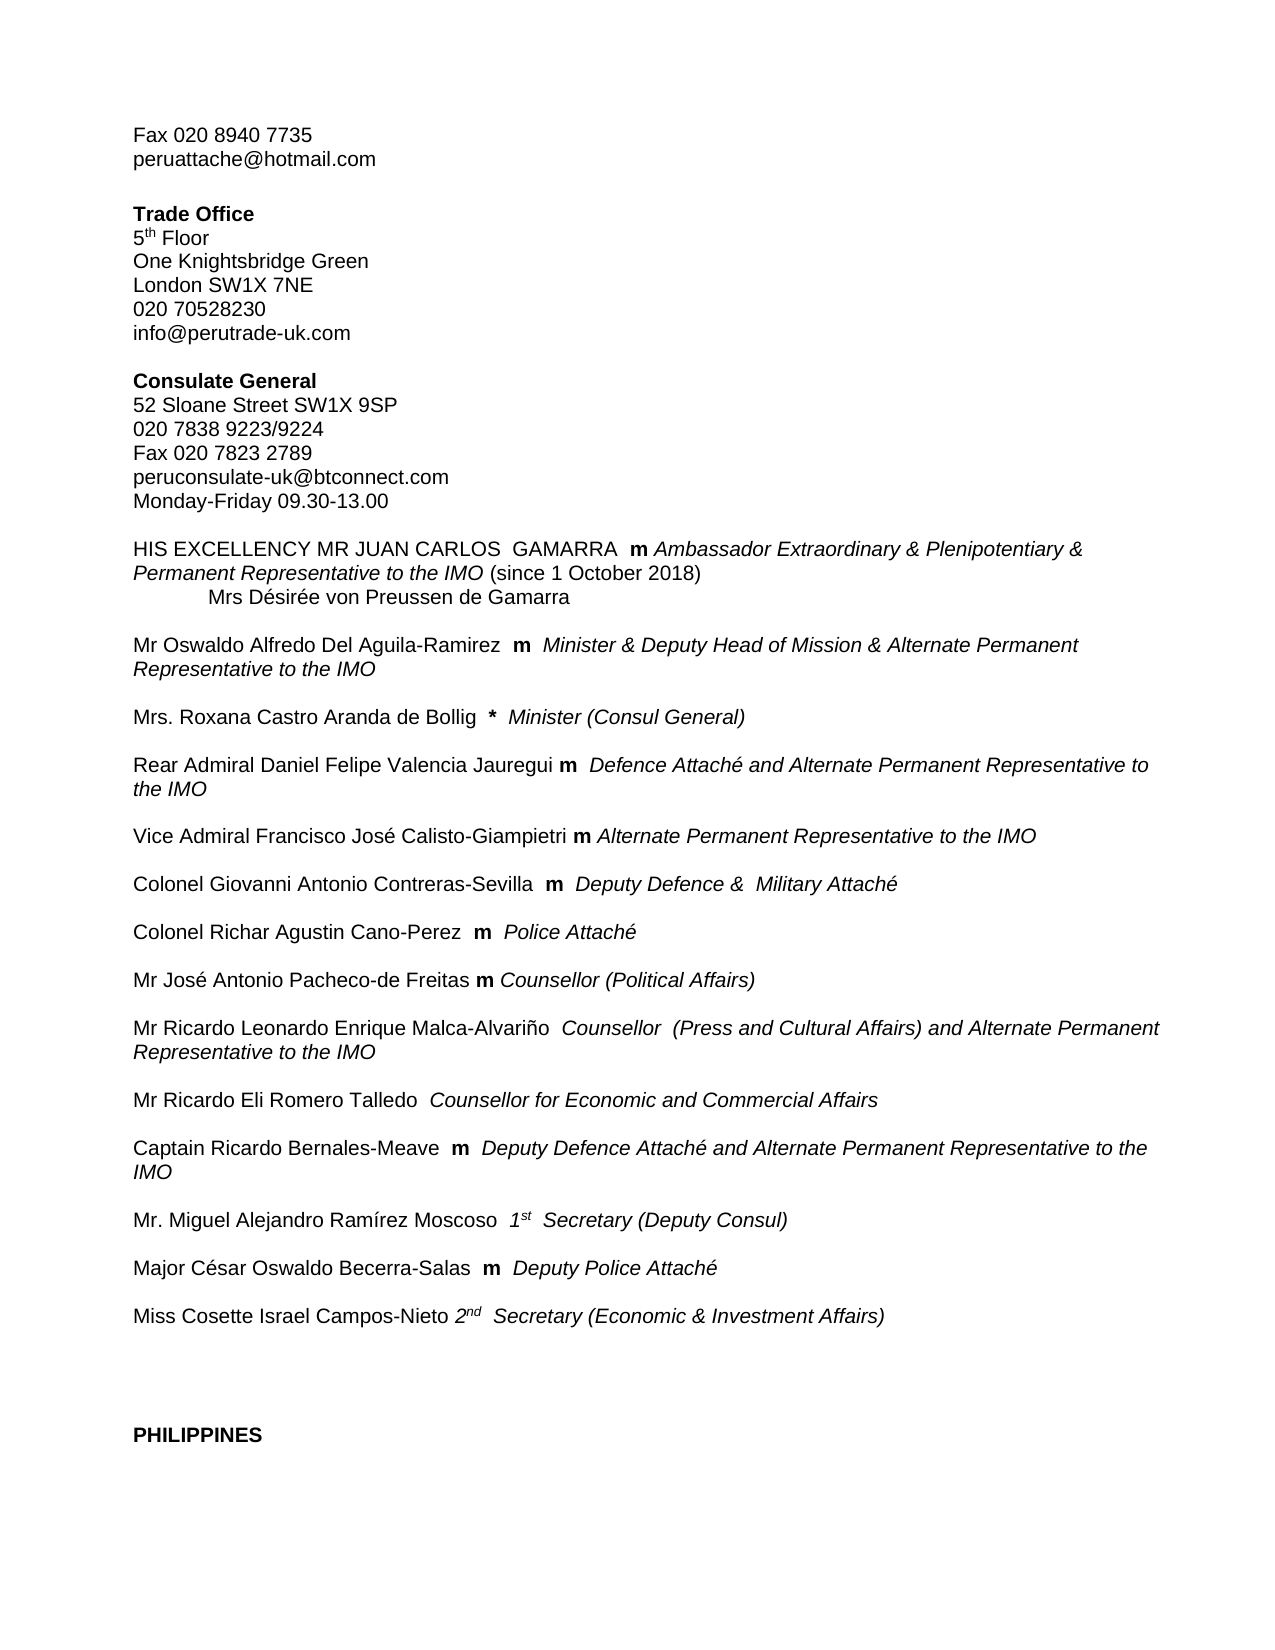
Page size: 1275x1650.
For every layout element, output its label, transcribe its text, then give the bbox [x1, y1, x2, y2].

text Consulate General [133, 369, 1181, 393]
text Mr Oswaldo Alfredo Del Aguila-Ramirez m Minister & Deputy Head of Mission & Alternate Permanent Representative to the IMO [133, 633, 1181, 681]
text Colonel Giovanni Antonio Contreras-Sevilla m Deputy Defence & Military Attaché [133, 872, 1181, 896]
text Rear Admiral Daniel Felipe Valencia Jauregui m Defence Attaché and Alternate Permanent Representative to the IMO [133, 752, 1181, 800]
text Trade Office [133, 201, 1181, 225]
text peruattache@hotmail.com [133, 147, 1181, 171]
text 020 7838 9223/9224 [133, 417, 1181, 441]
text Mr. Miguel Alejandro Ramírez Moscoso 1st Secretary (Deputy Consul) [133, 1208, 1181, 1232]
text Major César Oswaldo Becerra-Salas m Deputy Police Attaché [133, 1256, 1181, 1279]
text One Knightsbridge Green [133, 249, 1181, 273]
text Colonel Richar Agustin Cano-Perez m Police Attaché [133, 920, 1181, 944]
text HIS EXCELLENCY MR JUAN CARLOS GAMARRA m Ambassador Extraordinary & Plenipotentiary & Permanent Representative to the IMO (since 1 October 2018) [133, 537, 1181, 585]
text Mr Ricardo Eli Romero Talledo Counsellor for Economic and Commercial Affairs [133, 1088, 1181, 1112]
text Fax 020 7823 2789 [133, 441, 1181, 465]
text Miss Cosette Israel Campos-Nieto 2nd Secretary (Economic & Investment Affairs) [133, 1303, 1181, 1327]
text Vice Admiral Francisco José Calisto-Giampietri m Alternate Permanent Representative to the IMO [133, 824, 1181, 848]
text 020 70528230 [133, 297, 1181, 321]
text Fax 020 8940 7735 [133, 123, 1181, 147]
text Mr Ricardo Leonardo Enrique Malca-Alvariño Counsellor (Press and Cultural Affairs) and Alternate Permanent Representative to the IMO [133, 1016, 1181, 1064]
text Monday-Friday 09.30-13.00 [133, 489, 1181, 513]
text info@perutrade-uk.com [133, 321, 1181, 345]
text Captain Ricardo Bernales-Meave m Deputy Defence Attaché and Alternate Permanent Representative to the IMO [133, 1136, 1181, 1184]
text PHILIPPINES [133, 1423, 1181, 1447]
text London SW1X 7NE [133, 273, 1181, 297]
text peruconsulate-uk@btconnect.com [133, 465, 1181, 489]
text 52 Sloane Street SW1X 9SP [133, 393, 1181, 417]
text Mrs Désirée von Preussen de Gamarra [133, 585, 1181, 609]
text 5th Floor [133, 225, 1181, 249]
text Mr José Antonio Pacheco-de Freitas m Counsellor (Political Affairs) [133, 968, 1181, 992]
text Mrs. Roxana Castro Aranda de Bollig * Minister (Consul General) [133, 704, 1181, 728]
